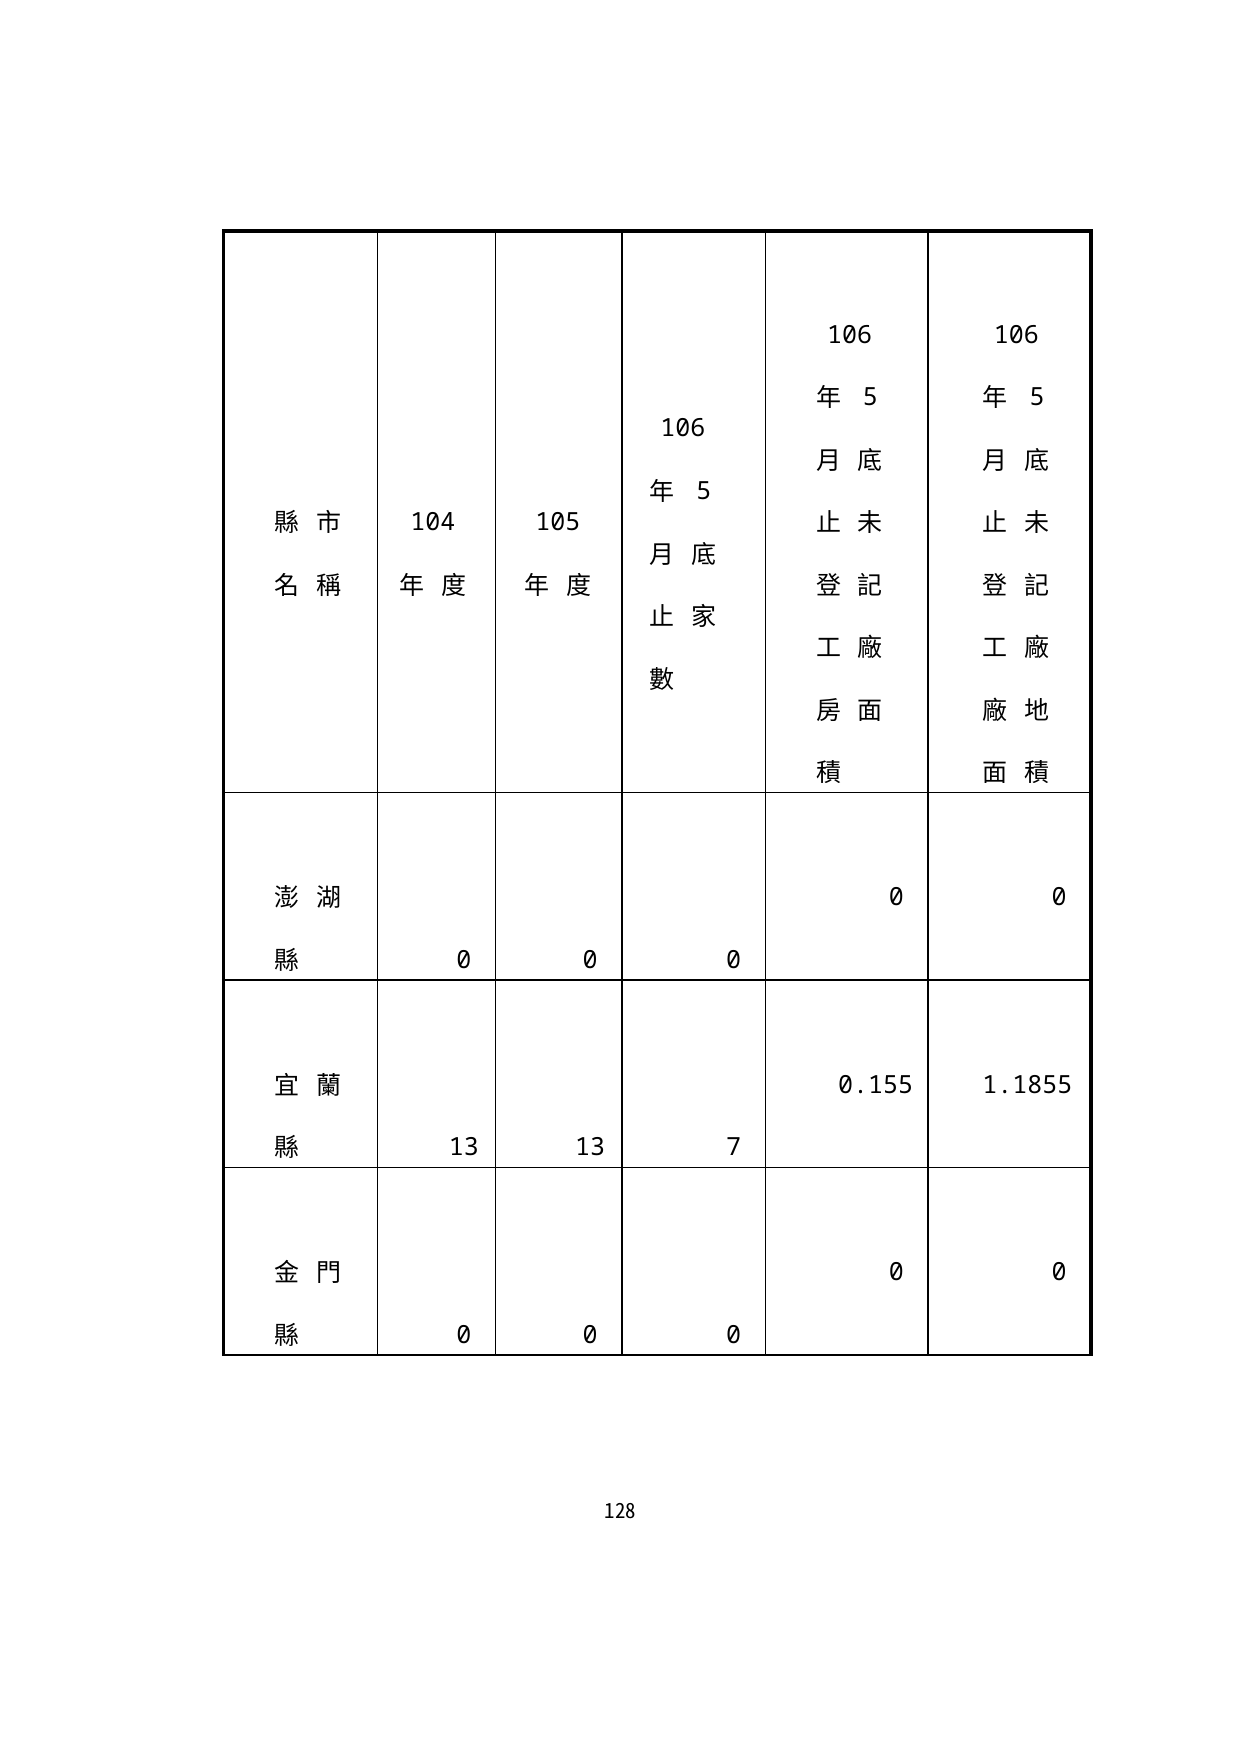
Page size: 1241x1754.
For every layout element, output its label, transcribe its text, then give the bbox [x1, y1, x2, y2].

table_cell 金門縣 [225, 1168, 377, 1354]
table_cell 0.155 [766, 981, 927, 1167]
table_header 104年度 [378, 233, 495, 792]
table_cell 0 [766, 1168, 927, 1354]
table_cell 宜蘭縣 [225, 981, 377, 1167]
table_cell 0 [378, 793, 495, 979]
table_cell 0 [929, 1168, 1089, 1354]
table_header 105年度 [496, 233, 621, 792]
table_header 106年5月底止未登記工廠房面積 [766, 233, 927, 792]
table_cell 0 [766, 793, 927, 979]
table_header 縣市名稱 [225, 233, 377, 792]
table_cell 0 [496, 1168, 621, 1354]
table_cell 0 [496, 793, 621, 979]
table_cell 7 [623, 981, 765, 1167]
table_cell 0 [623, 793, 765, 979]
table_header 106年5月底止未登記工廠廠地面積 [929, 233, 1089, 792]
table_cell 澎湖縣 [225, 793, 377, 979]
table_cell 13 [496, 981, 621, 1167]
table_cell 1.1855 [929, 981, 1089, 1167]
table_header 106年5月底止家數 [623, 233, 765, 792]
table_cell 0 [378, 1168, 495, 1354]
table_cell 0 [929, 793, 1089, 979]
table_cell 0 [623, 1168, 765, 1354]
table_cell 13 [378, 981, 495, 1167]
